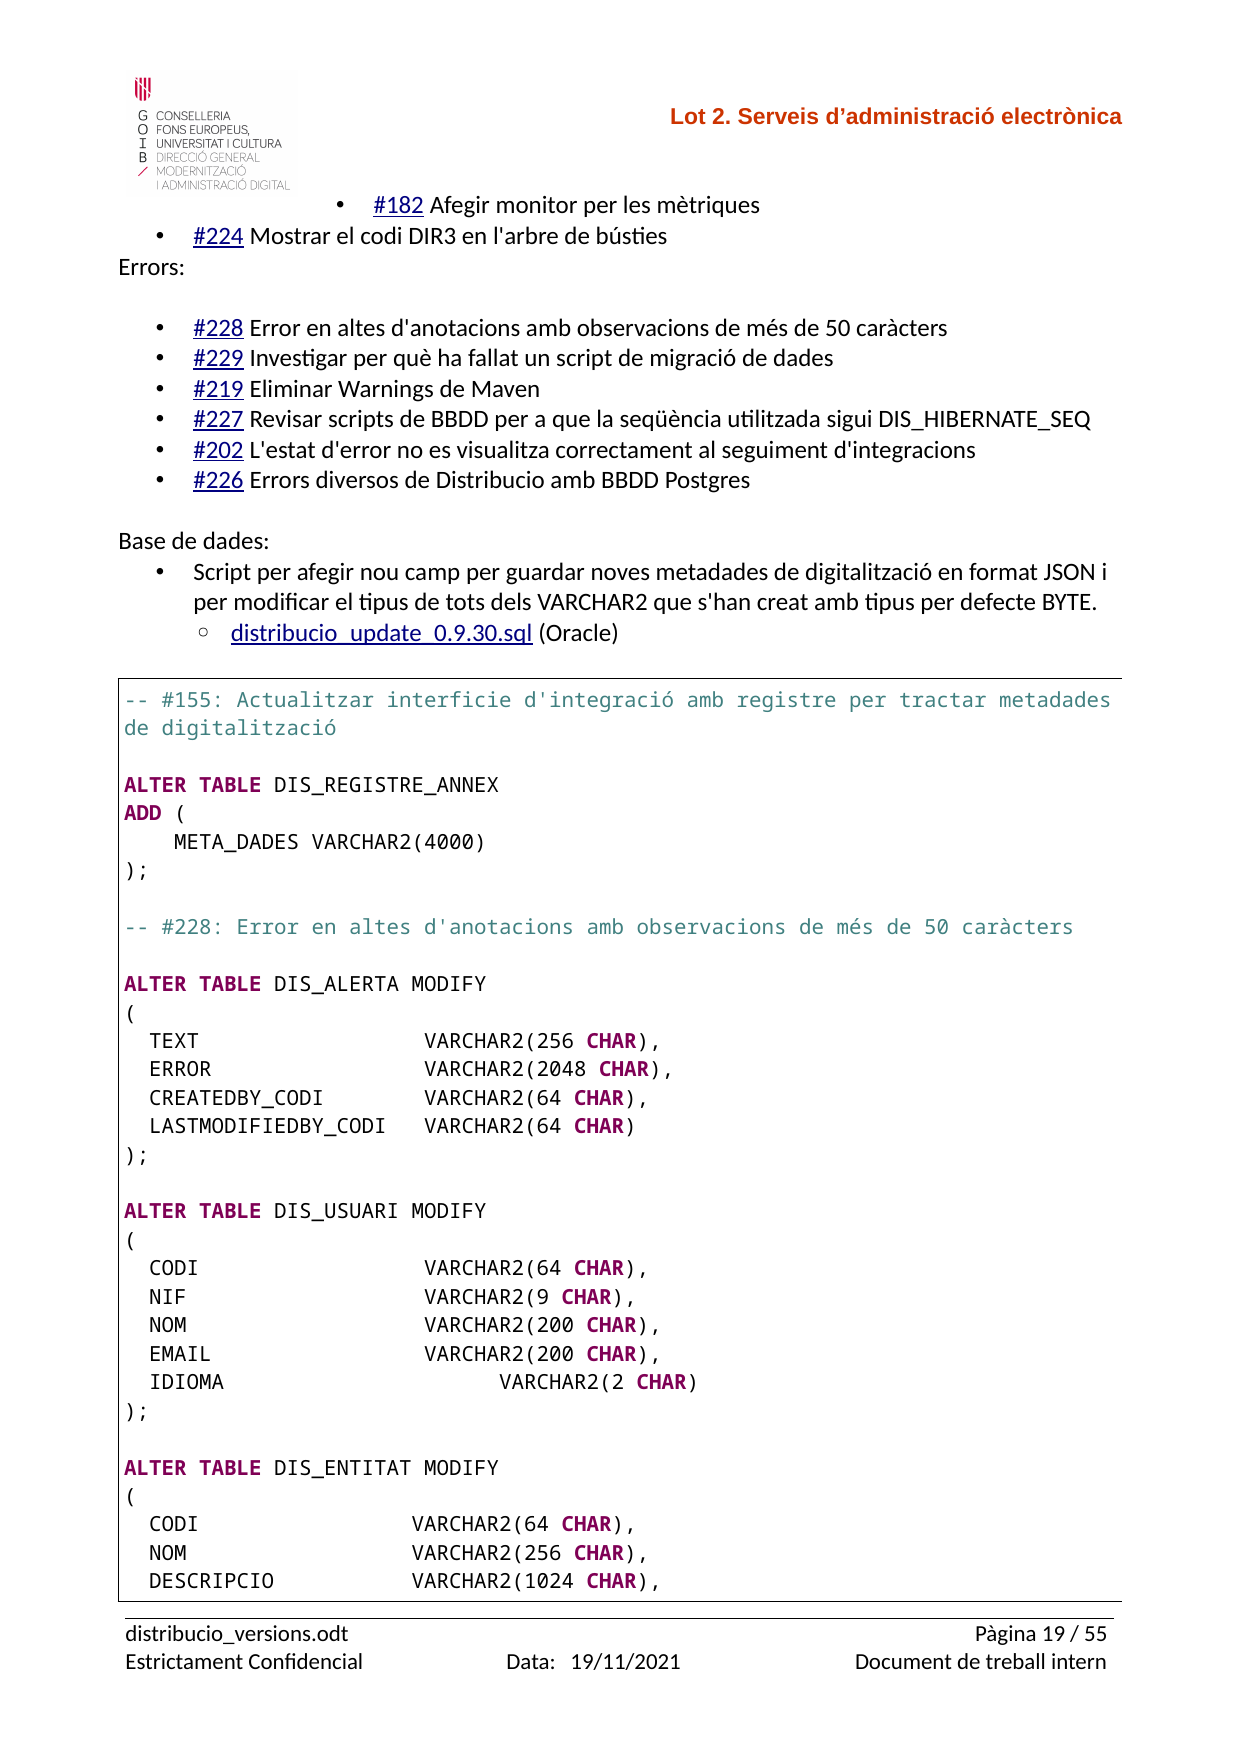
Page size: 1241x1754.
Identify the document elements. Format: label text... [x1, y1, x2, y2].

list #227 Revisar scripts de BBDD per a que la seqüència utilitzada sigui DIS_HIBERNATE_SEQ [156, 403, 1122, 434]
list distribucio_update_0.9.30.sql (Oracle) [193, 617, 1122, 647]
text Base de dades: [118, 525, 1122, 556]
list #219 Eliminar Warnings de Maven [156, 373, 1122, 403]
text Errors: [118, 251, 1122, 281]
table_header -- #155: Actualitzar interficie d'integració amb registre per tractar metadades de digitalització ALTER TABLE DIS_REGISTRE_ANNEX ADD ( META_DADES VARCHAR2(4000) ); -- #228: Error en altes d'anotacions amb observacions de més de 50 caràcters ALTER TABLE DIS_ALERTA MODIFY ( TEXT VARCHAR2(256 CHAR), ERROR VARCHAR2(2048 CHAR), CREATEDBY_CODI VARCHAR2(64 CHAR), LASTMODIFIEDBY_CODI VARCHAR2(64 CHAR) ); ALTER TABLE DIS_USUARI MODIFY ( CODI VARCHAR2(64 CHAR), NIF VARCHAR2(9 CHAR), NOM VARCHAR2(200 CHAR), EMAIL VARCHAR2(200 CHAR), IDIOMA VARCHAR2(2 CHAR) ); ALTER TABLE DIS_ENTITAT MODIFY ( CODI VARCHAR2(64 CHAR), NOM VARCHAR2(256 CHAR), DESCRIPCIO VARCHAR2(1024 CHAR), [119, 679, 1122, 1601]
list Script per afegir nou camp per guardar noves metadades de digitalització en format JSON i per modificar el tipus de tots dels VARCHAR2 que s'han creat amb tipus per defecte BYTE. [156, 556, 1122, 617]
list #228 Error en altes d'anotacions amb observacions de més de 50 caràcters [156, 312, 1122, 342]
list #226 Errors diversos de Distribucio amb BBDD Postgres [156, 464, 1122, 495]
list #182 Afegir monitor per les mètriques [156, 190, 1122, 220]
picture [126, 70, 299, 197]
list #224 Mostrar el codi DIR3 en l'arbre de bústies [156, 220, 1122, 251]
list #229 Investigar per què ha fallat un script de migració de dades [156, 342, 1122, 373]
list #202 L'estat d'error no es visualitza correctament al seguiment d'integracions [156, 434, 1122, 464]
